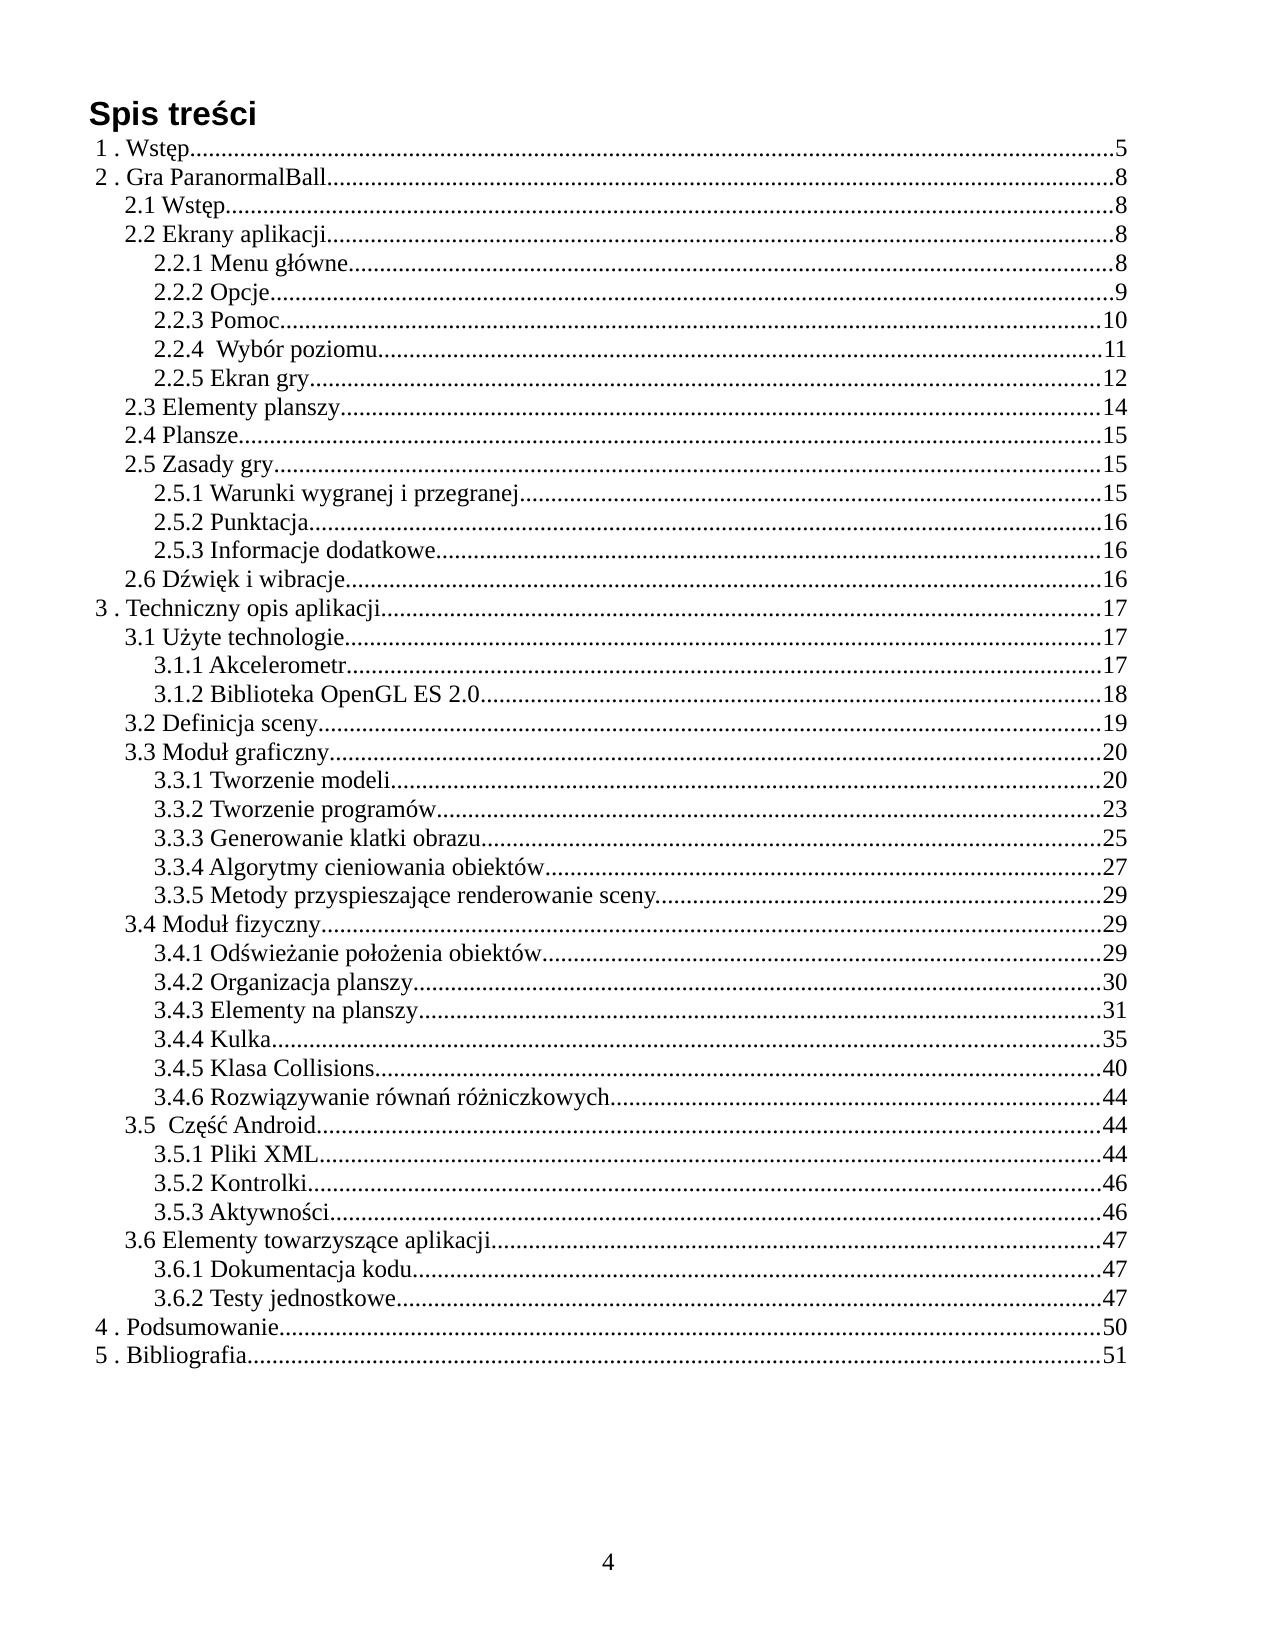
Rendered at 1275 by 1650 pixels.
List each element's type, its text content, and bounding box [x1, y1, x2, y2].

text 3.1.1 Akcelerometr 17 [147, 650, 1127, 679]
text 2.2 Ekrany aplikacji 8 [118, 219, 1127, 248]
text 2.1 Wstęp 8 [118, 190, 1127, 219]
text 3.4.4 Kulka 35 [147, 1024, 1127, 1053]
text 3.4.2 Organizacja planszy 30 [147, 967, 1127, 995]
text 3.6.2 Testy jednostkowe 47 [147, 1283, 1127, 1312]
text 2.4 Plansze 15 [118, 420, 1127, 449]
text 3.4.3 Elementy na planszy 31 [147, 995, 1127, 1024]
text 3.5 Część Android 44 [118, 1110, 1127, 1139]
text 3.3.5 Metody przyspieszające renderowanie sceny. 29 [147, 880, 1127, 909]
text 3.4.1 Odświeżanie położenia obiektów 29 [147, 938, 1127, 967]
text 3.5.3 Aktywności 46 [147, 1197, 1127, 1225]
text 2.2.1 Menu główne 8 [147, 248, 1127, 277]
text 3.4.5 Klasa Collisions 40 [147, 1053, 1127, 1082]
text 2.3 Elementy planszy 14 [118, 392, 1127, 420]
text 2 . Gra ParanormalBall 8 [88, 162, 1127, 190]
subtitle Spis treści [88, 94, 1127, 133]
text 3.6 Elementy towarzyszące aplikacji 47 [118, 1225, 1127, 1254]
text 4 . Podsumowanie 50 [88, 1312, 1127, 1340]
text 2.5.3 Informacje dodatkowe 16 [147, 535, 1127, 564]
text 2.6 Dźwięk i wibracje 16 [118, 564, 1127, 593]
text 2.2.4 Wybór poziomu 11 [147, 334, 1127, 363]
text 3 . Techniczny opis aplikacji 17 [88, 593, 1127, 622]
text 3.5.1 Pliki XML 44 [147, 1139, 1127, 1168]
text 3.5.2 Kontrolki 46 [147, 1168, 1127, 1197]
text 3.3.4 Algorytmy cieniowania obiektów 27 [147, 852, 1127, 880]
text 3.4.6 Rozwiązywanie równań różniczkowych 44 [147, 1082, 1127, 1110]
text 3.4 Moduł fizyczny 29 [118, 909, 1127, 938]
text 3.3 Moduł graficzny 20 [118, 737, 1127, 765]
text 2.2.5 Ekran gry 12 [147, 363, 1127, 392]
text 3.2 Definicja sceny 19 [118, 708, 1127, 737]
text 3.1 Użyte technologie 17 [118, 622, 1127, 650]
text 2.5.1 Warunki wygranej i przegranej 15 [147, 478, 1127, 507]
text 3.3.3 Generowanie klatki obrazu 25 [147, 823, 1127, 852]
text 3.6.1 Dokumentacja kodu 47 [147, 1254, 1127, 1283]
text 5 . Bibliografia 51 [88, 1340, 1127, 1369]
text 1 . Wstęp 5 [88, 133, 1127, 162]
text 3.1.2 Biblioteka OpenGL ES 2.0 18 [147, 679, 1127, 708]
text 3.3.1 Tworzenie modeli 20 [147, 765, 1127, 794]
text 2.2.2 Opcje 9 [147, 277, 1127, 305]
text 2.2.3 Pomoc 10 [147, 305, 1127, 334]
text 2.5.2 Punktacja 16 [147, 507, 1127, 535]
text 3.3.2 Tworzenie programów 23 [147, 794, 1127, 823]
text 2.5 Zasady gry 15 [118, 449, 1127, 478]
